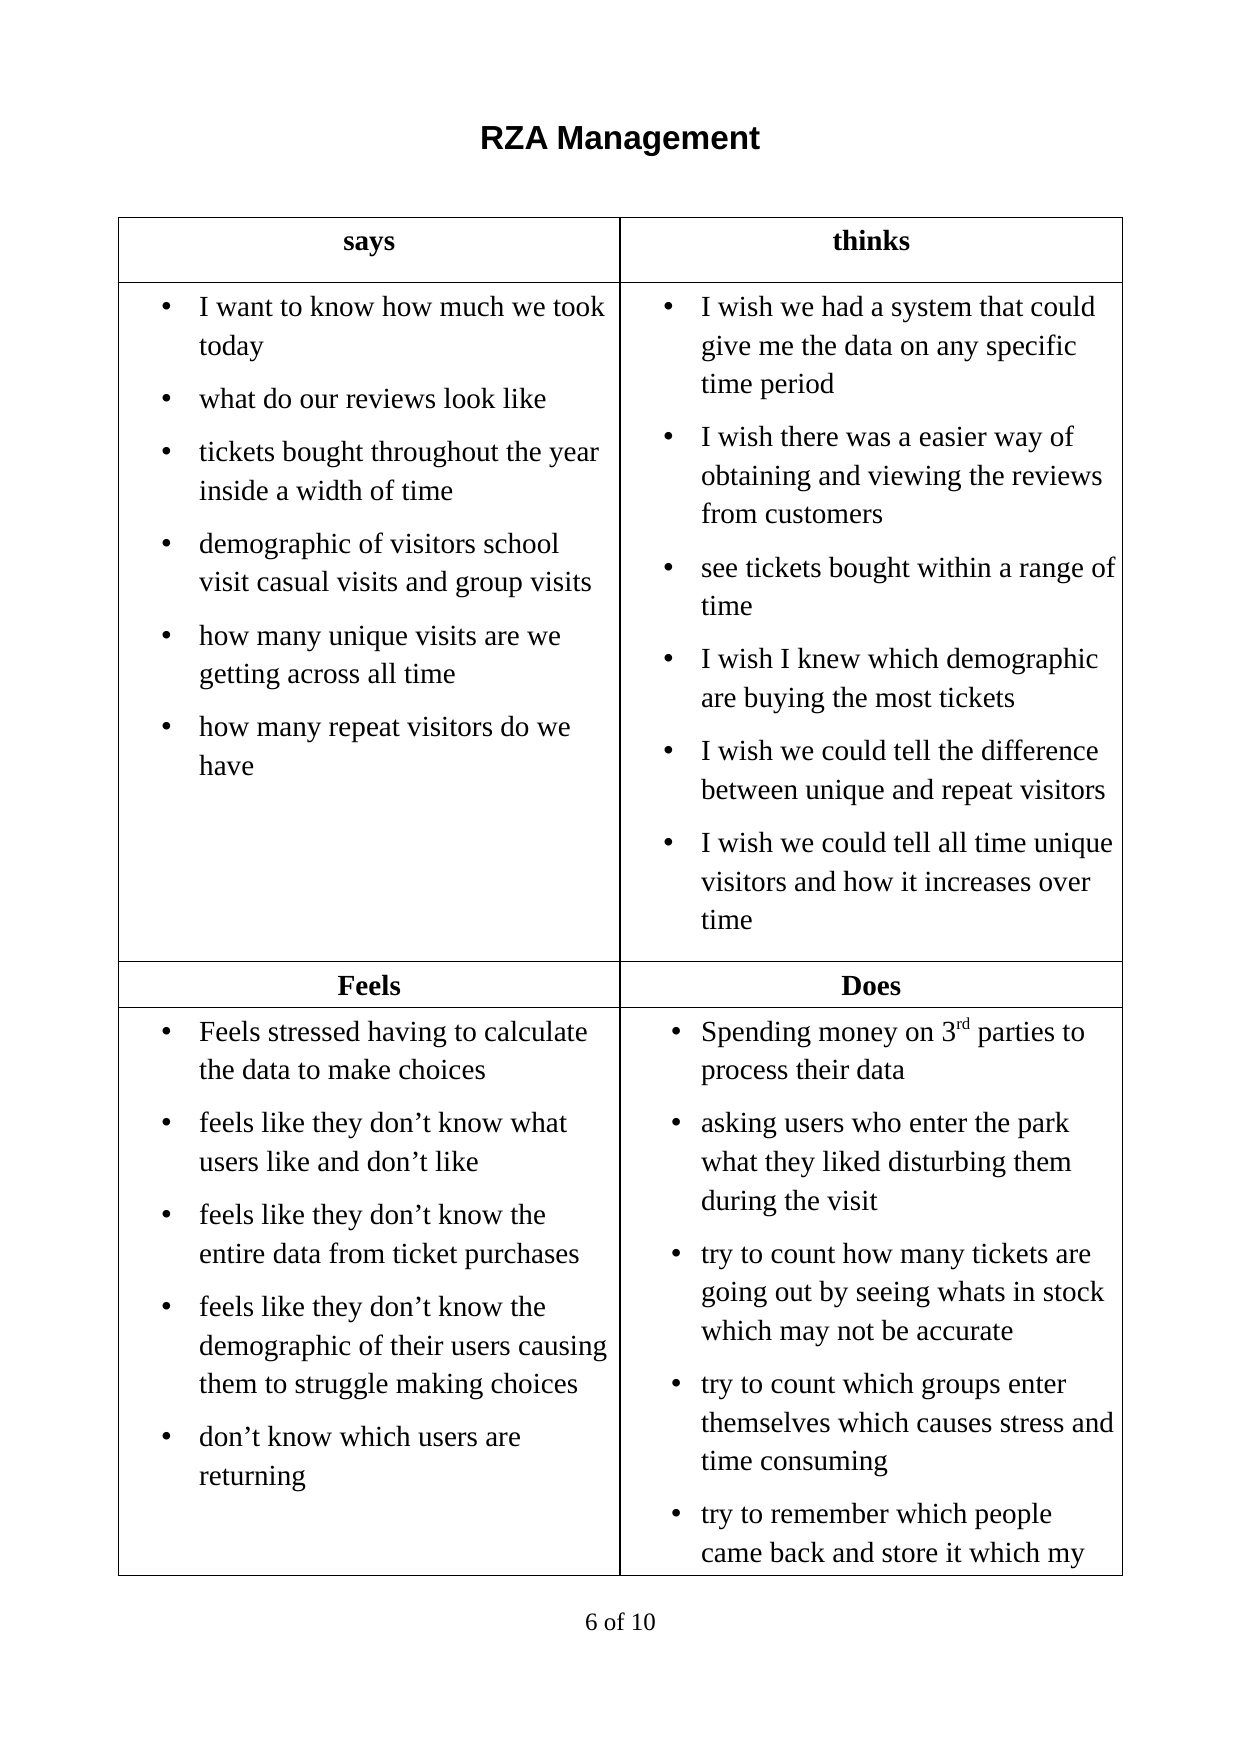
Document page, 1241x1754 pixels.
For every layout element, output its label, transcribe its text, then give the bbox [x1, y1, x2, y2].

table_header says [119, 218, 619, 282]
table_cell Spending money on 3rd parties to process their data asking users who enter the park what they liked disturbing them during the visit try to count how many tickets are going out by seeing whats in stock which may not be accurate try to count which groups enter themselves which causes stress and time consuming try to remember which people came back and store it which my [621, 1008, 1122, 1574]
table_cell I want to know how much we took today what do our reviews look like tickets bought throughout the year inside a width of time demographic of visitors school visit casual visits and group visits how many unique visits are we getting across all time how many repeat visitors do we have [119, 283, 619, 961]
subtitle RZA Management [118, 118, 1122, 157]
table_header thinks [621, 218, 1122, 282]
table_cell Feels [119, 962, 619, 1007]
table_cell Does [621, 962, 1122, 1007]
table_cell Feels stressed having to calculate the data to make choices feels like they don’t know what users like and don’t like feels like they don’t know the entire data from ticket purchases feels like they don’t know the demographic of their users causing them to struggle making choices don’t know which users are returning [119, 1008, 619, 1574]
table_cell I wish we had a system that could give me the data on any specific time period I wish there was a easier way of obtaining and viewing the reviews from customers see tickets bought within a range of time I wish I knew which demographic are buying the most tickets I wish we could tell the difference between unique and repeat visitors I wish we could tell all time unique visitors and how it increases over time [621, 283, 1122, 961]
